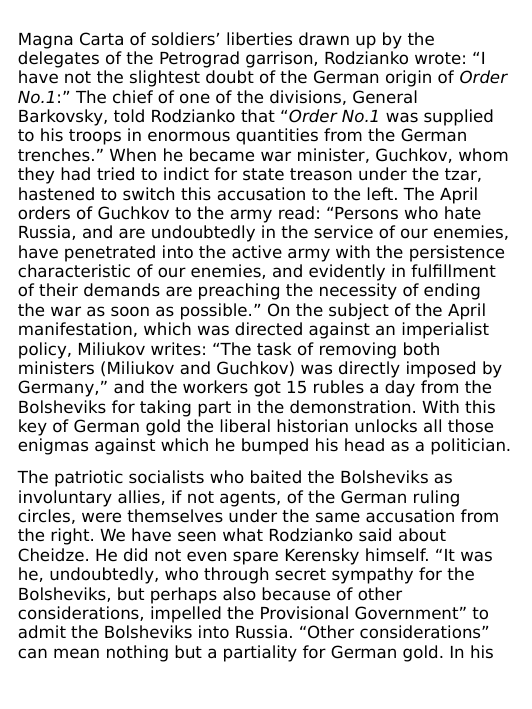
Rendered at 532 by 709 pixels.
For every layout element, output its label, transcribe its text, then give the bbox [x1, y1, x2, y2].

text The patriotic socialists who baited the Bolsheviks as involuntary allies, if not agents, of the German ruling circles, were themselves under the same accusation from the right. We have seen what Rodzianko said about Cheidze. He did not even spare Kerensky himself. “It was he, undoubtedly, who through secret sympathy for the Bolsheviks, but perhaps also because of other considerations, impelled the Provisional Government” to admit the Bolsheviks into Russia. “Other considerations” can mean nothing but a partiality for German gold. In his [18, 468, 514, 662]
text Magna Carta of soldiers’ liberties drawn up by the delegates of the Petrograd garrison, Rodzianko wrote: “I have not the slightest doubt of the German origin of Order No.1:” The chief of one of the divisions, General Barkovsky, told Rodzianko that “Order No.1 was supplied to his troops in enormous quantities from the German trenches.” When he became war minister, Guchkov, whom they had tried to indict for state treason under the tzar, hastened to switch this accusation to the left. The April orders of Guchkov to the army read: “Persons who hate Russia, and are undoubtedly in the service of our enemies, have penetrated into the active army with the persistence characteristic of our enemies, and evidently in fulfillment of their demands are preaching the necessity of ending the war as soon as possible.” On the subject of the April manifestation, which was directed against an imperialist policy, Miliukov writes: “The task of removing both ministers (Miliukov and Guchkov) was directly imposed by Germany,” and the workers got 15 rubles a day from the Bolsheviks for taking part in the demonstration. With this key of German gold the liberal historian unlocks all those enigmas against which he bumped his head as a politician. [18, 29, 514, 456]
